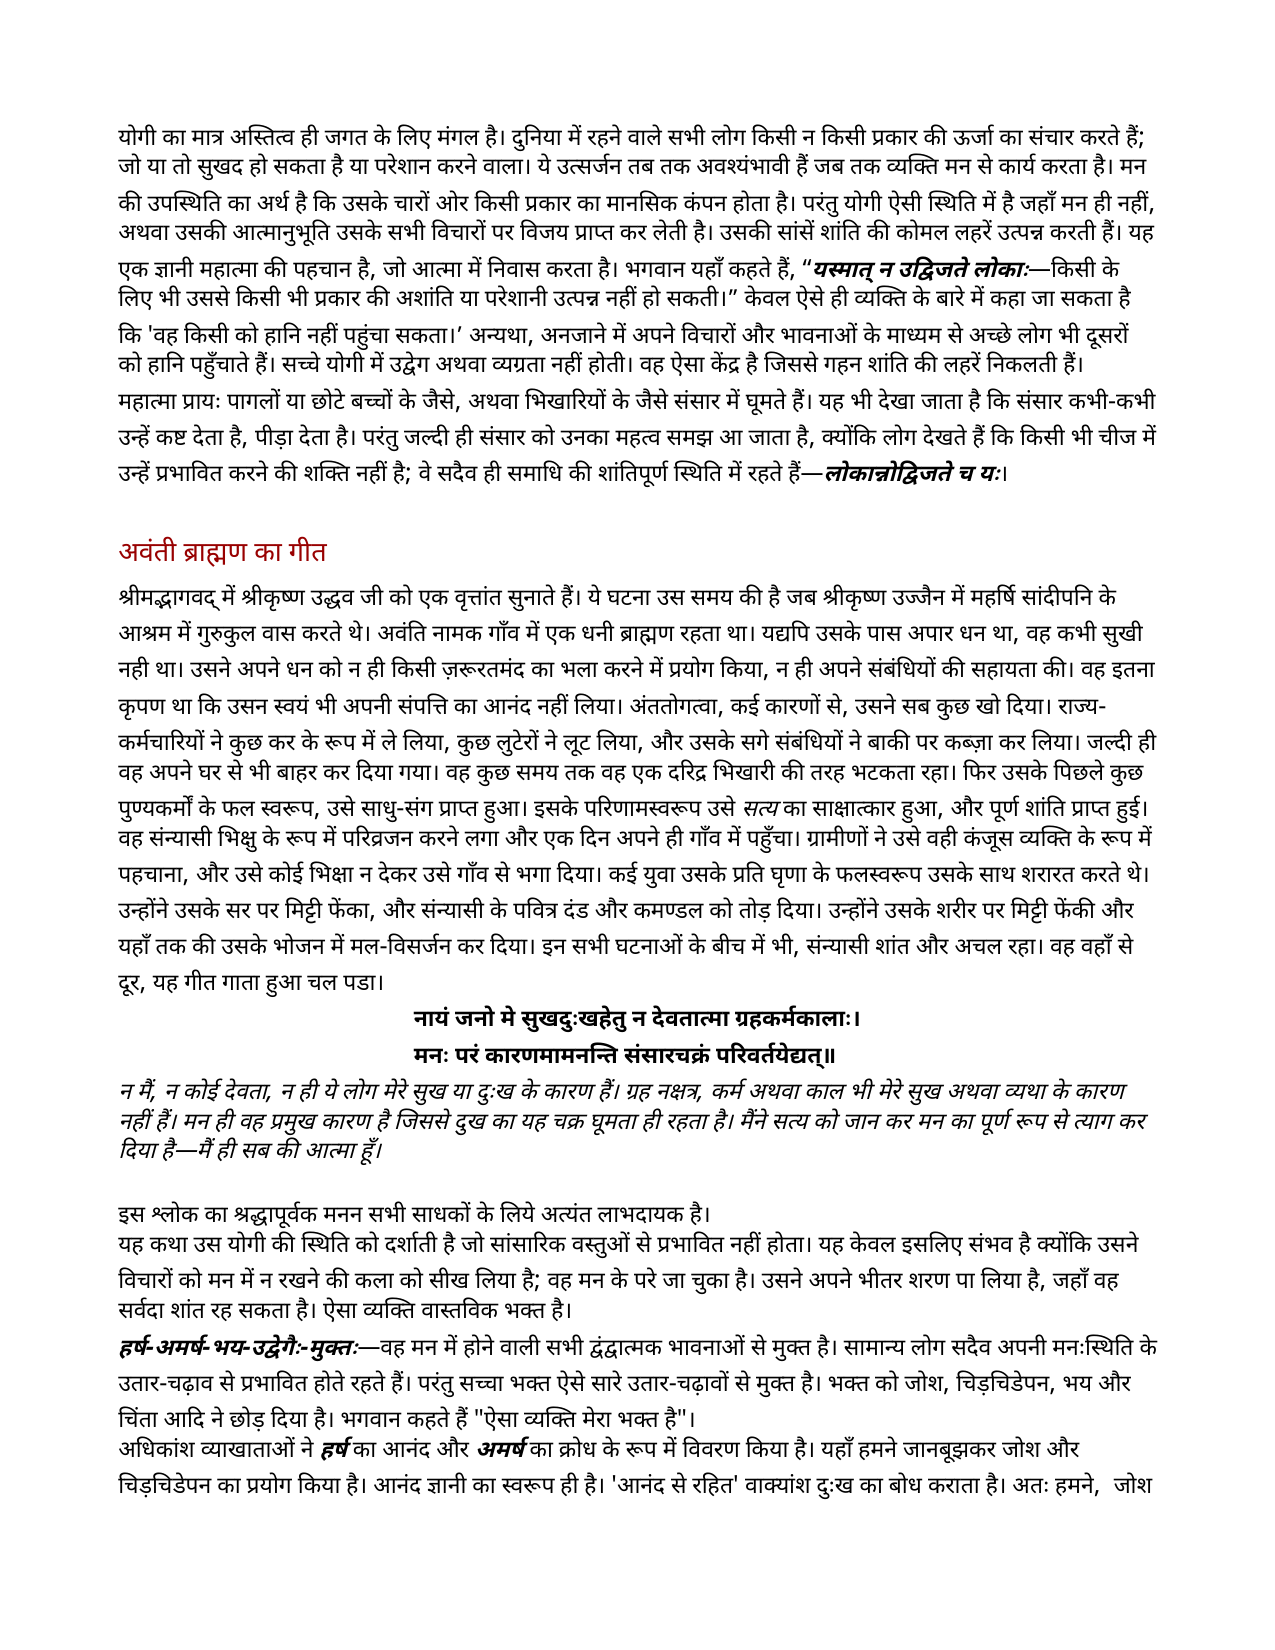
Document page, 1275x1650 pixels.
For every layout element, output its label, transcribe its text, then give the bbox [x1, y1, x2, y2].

text इस श्लोक का श्रद्धापूर्वक मनन सभी साधकों के लिये अत्यंत लाभदायक है। [118, 1202, 1157, 1232]
subtitle अवंती ब्राह्मण का गीत [118, 537, 1157, 573]
text यह कथा उस योगी की स्थिति को दर्शाती है जो सांसारिक वस्तुओं से प्रभावित नहीं होता। यह केवल इसलिए संभव है क्योंकि उसने विचारों को मन में न रखने की कला को सीख लिया है; वह मन के परे जा चुका है। उसने अपने भीतर शरण पा लिया है, जहाँ वह सर्वदा शांत रह सकता है। ऐसा व्यक्ति वास्तविक भक्त है। [118, 1232, 1157, 1328]
text महात्मा प्रायः पागलों या छोटे बच्चों के जैसे, अथवा भिखारियों के जैसे संसार में घूमते हैं। यह भी देखा जाता है कि संसार कभी-कभी उन्हें कष्ट देता है, पीड़ा देता है। परंतु जल्दी ही संसार को उनका महत्व समझ आ जाता है, क्योंकि लोग देखते हैं कि किसी भी चीज में उन्हें प्रभावित करने की शक्ति नहीं है; वे सदैव ही समाधि की शांतिपूर्ण स्थिति में रहते हैं—लोकान्नोद्विजते च यः। [118, 382, 1157, 491]
text मनः परं कारणमामनन्ति संसारचक्रं परिवर्तयेद्यत्॥ [118, 1036, 1157, 1072]
text अधिकांश व्याखाताओं ने हर्ष का आनंद और अमर्ष का क्रोध के रूप में विवरण किया है। यहाँ हमने जानबूझकर जोश और चिड़चिडेपन का प्रयोग किया है। आनंद ज्ञानी का स्वरूप ही है। 'आनंद से रहित' वाक्यांश दुःख का बोध कराता है। अतः हमने, जोश [118, 1437, 1157, 1503]
text न मैं, न कोई देवता, न ही ये लोग मेरे सुख या दुःख के कारण हैं। ग्रह नक्षत्र, कर्म अथवा काल भी मेरे सुख अथवा व्यथा के कारण नहीं हैं। मन ही वह प्रमुख कारण है जिससे दुख का यह चक्र घूमता ही रहता है। मैंने सत्य को जान कर मन का पूर्ण रूप से त्याग कर दिया है—मैं ही सब की आत्मा हूँ। [118, 1072, 1157, 1168]
text योगी का मात्र अस्तित्व ही जगत के लिए मंगल है। दुनिया में रहने वाले सभी लोग किसी न किसी प्रकार की ऊर्जा का संचार करते हैं; जो या तो सुखद हो सकता है या परेशान करने वाला। ये उत्सर्जन तब तक अवश्यंभावी हैं जब तक व्यक्ति मन से कार्य करता है। मन की उपस्थिति का अर्थ है कि उसके चारों ओर किसी प्रकार का मानसिक कंपन होता है। परंतु योगी ऐसी स्थिति में है जहाँ मन ही नहीं, अथवा उसकी आत्मानुभूति उसके सभी विचारों पर विजय प्राप्त कर लेती है। उसकी सांसें शांति की कोमल लहरें उत्पन्न करती हैं। यह एक ज्ञानी महात्मा की पहचान है, जो आत्मा में निवास करता है। भगवान यहाँ कहते हैं, “यस्मात् न उद्विजते लोकाः—किसी के लिए भी उससे किसी भी प्रकार की अशांति या परेशानी उत्पन्न नहीं हो सकती।” केवल ऐसे ही व्यक्ति के बारे में कहा जा सकता है कि 'वह किसी को हानि नहीं पहुंचा सकता।’ अन्यथा, अनजाने में अपने विचारों और भावनाओं के माध्यम से अच्छे लोग भी दूसरों को हानि पहुँचाते हैं। सच्चे योगी में उद्वेग अथवा व्यग्रता नहीं होती। वह ऐसा केंद्र है जिससे गहन शांति की लहरें निकलती हैं। [118, 118, 1157, 382]
text हर्ष-अमर्ष-भय-उद्वेगैः-मुक्तः—वह मन में होने वाली सभी द्वंद्वात्मक भावनाओं से मुक्त है। सामान्य लोग सदैव अपनी मनःस्थिति के उतार-चढ़ाव से प्रभावित होते रहते हैं। परंतु सच्चा भक्त ऐसे सारे उतार-चढ़ावों से मुक्त है। भक्त को जोश, चिड़चिडेपन, भय और चिंता आदि ने छोड़ दिया है। भगवान कहते हैं "ऐसा व्यक्ति मेरा भक्त है"। [118, 1328, 1157, 1437]
text श्रीमद्भागवद् में श्रीकृष्ण उद्धव जी को एक वृत्तांत सुनाते हैं। ये घटना उस समय की है जब श्रीकृष्ण उज्जैन में महर्षि सांदीपनि के आश्रम में गुरुकुल वास करते थे। अवंति नामक गाँव में एक धनी ब्राह्मण रहता था। यद्यपि उसके पास अपार धन था, वह कभी सुखी नही था। उसने अपने धन को न ही किसी ज़रूरतमंद का भला करने में प्रयोग किया, न ही अपने संबंधियों की सहायता की। वह इतना कृपण था कि उसन स्वयं भी अपनी संपत्ति का आनंद नहीं लिया। अंततोगत्वा, कई कारणों से, उसने सब कुछ खो दिया। राज्य-कर्मचारियों ने कुछ कर के रूप में ले लिया, कुछ लुटेरों ने लूट लिया, और उसके सगे संबंधियों ने बाकी पर कब्ज़ा कर लिया। जल्दी ही वह अपने घर से भी बाहर कर दिया गया। वह कुछ समय तक वह एक दरिद्र भिखारी की तरह भटकता रहा। फिर उसके पिछले कुछ पुण्यकर्मों के फल स्वरूप, उसे साधु-संग प्राप्त हुआ। इसके परिणामस्वरूप उसे सत्य का साक्षात्कार हुआ, और पूर्ण शांति प्राप्त हुई। वह संन्यासी भिक्षु के रूप में परिव्रजन करने लगा और एक दिन अपने ही गाँव में पहुँचा। ग्रामीणों ने उसे वही कंजूस व्यक्ति के रूप में पहचाना, और उसे कोई भिक्षा न देकर उसे गाँव से भगा दिया। कई युवा उसके प्रति घृणा के फलस्वरूप उसके साथ शरारत करते थे। उन्होंने उसके सर पर मिट्टी फेंका, और संन्यासी के पवित्र दंड और कमण्डल को तोड़ दिया। उन्होंने उसके शरीर पर मिट्टी फेंकी और यहाँ तक की उसके भोजन में मल-विसर्जन कर दिया। इन सभी घटनाओं के बीच में भी, संन्यासी शांत और अचल रहा। वह वहाँ से दूर, यह गीत गाता हुआ चल पडा। [118, 585, 1157, 1000]
text नायं जनो मे सुखदुःखहेतु न देवतात्मा ग्रहकर्मकालाः। [118, 1000, 1157, 1036]
